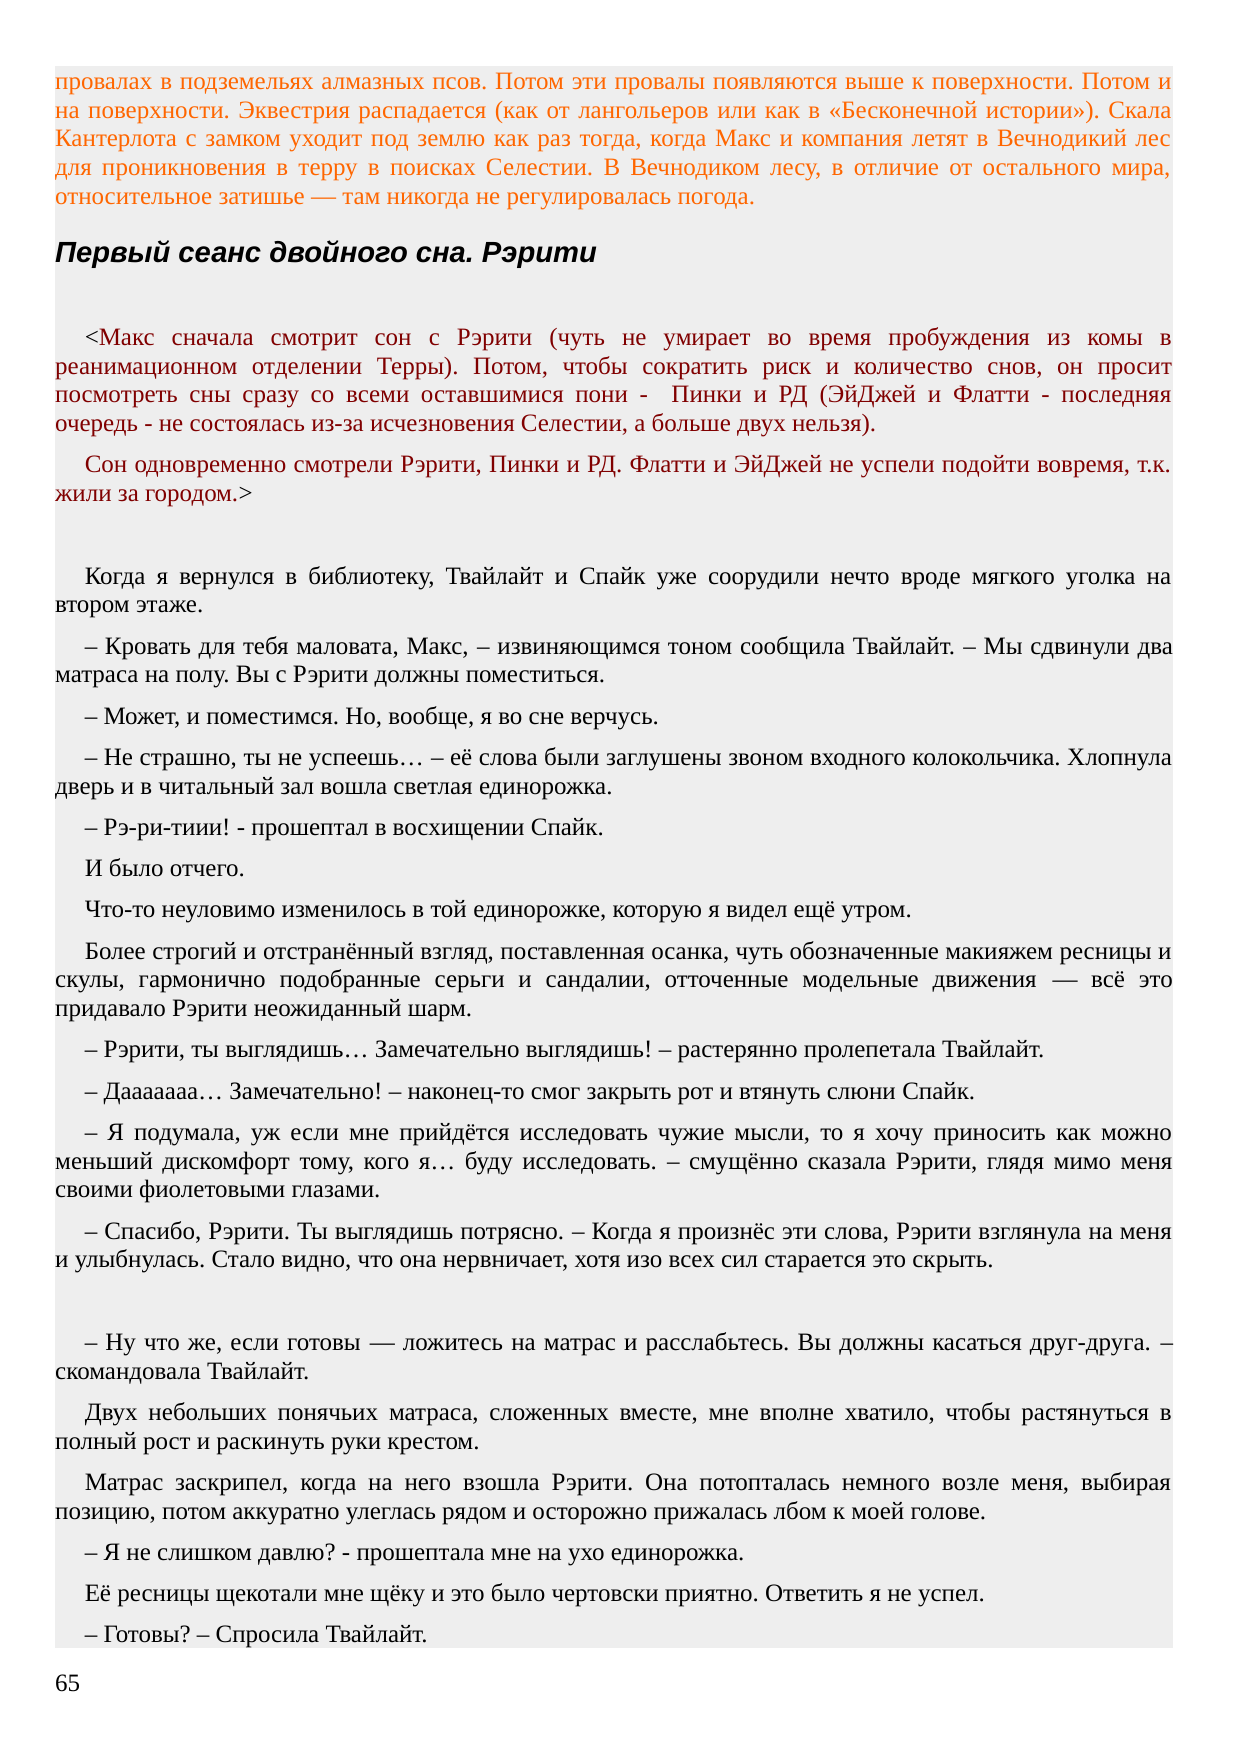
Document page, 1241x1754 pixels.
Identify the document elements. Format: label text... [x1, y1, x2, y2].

text – Готовы? – Спросила Твайлайт. [55, 1619, 1173, 1648]
text Когда я вернулся в библиотеку, Твайлайт и Спайк уже соорудили нечто вроде мягкого уголка на втором этаже. [55, 561, 1173, 618]
text <Макс сначала смотрит сон с Рэрити (чуть не умирает во время пробуждения из комы в реанимационном отделении Терры). Потом, чтобы сократить риск и количество снов, он просит посмотреть сны сразу со всеми оставшимися пони - Пинки и РД (ЭйДжей и Флатти - последняя очередь - не состоялась из-за исчезновения Селестии, а больше двух нельзя). [55, 322, 1173, 437]
text – Я подумала, уж если мне прийдётся исследовать чужие мысли, то я хочу приносить как можно меньший дискомфорт тому, кого я… буду исследовать. – смущённо сказала Рэрити, глядя мимо меня своими фиолетовыми глазами. [55, 1117, 1173, 1203]
text И было отчего. [55, 853, 1173, 882]
text – Я не слишком давлю? - прошептала мне на ухо единорожка. [55, 1537, 1173, 1566]
text – Кровать для тебя маловата, Макс, – извиняющимся тоном сообщила Твайлайт. – Мы сдвинули два матраса на полу. Вы с Рэрити должны поместиться. [55, 631, 1173, 688]
text – Может, и поместимся. Но, вообще, я во сне верчусь. [55, 701, 1173, 729]
text – Рэ-ри-тиии! - прошептал в восхищении Спайк. [55, 812, 1173, 841]
text Её ресницы щекотали мне щёку и это было чертовски приятно. Ответить я не успел. [55, 1578, 1173, 1607]
text Двух небольших понячьих матраса, сложенных вместе, мне вполне хватило, чтобы растянуться в полный рост и раскинуть руки крестом. [55, 1397, 1173, 1454]
text провалах в подземельях алмазных псов. Потом эти провалы появляются выше к поверхности. Потом и на поверхности. Эквестрия распадается (как от лангольеров или как в «Бесконечной истории»). Скала Кантерлота с замком уходит под землю как раз тогда, когда Макс и компания летят в Вечнодикий лес для проникновения в терру в поисках Селестии. В Вечнодиком лесу, в отличие от остального мира, относительное затишье — там никогда не регулировалась погода. [55, 66, 1173, 210]
text Что-то неуловимо изменилось в той единорожке, которую я видел ещё утром. [55, 894, 1173, 923]
subtitle Первый сеанс двойного сна. Рэрити [55, 235, 1173, 268]
text – Ну что же, если готовы — ложитесь на матрас и расслабьтесь. Вы должны касаться друг-друга. – скомандовала Твайлайт. [55, 1327, 1173, 1384]
text – Спасибо, Рэрити. Ты выглядишь потрясно. – Когда я произнёс эти слова, Рэрити взглянула на меня и улыбнулась. Стало видно, что она нервничает, хотя изо всех сил старается это скрыть. [55, 1216, 1173, 1273]
text Сон одновременно смотрели Рэрити, Пинки и РД. Флатти и ЭйДжей не успели подойти вовремя, т.к. жили за городом.> [55, 449, 1173, 507]
text – Дааааааа… Замечательно! – наконец-то смог закрыть рот и втянуть слюни Спайк. [55, 1076, 1173, 1104]
text – Не страшно, ты не успеешь… – её слова были заглушены звоном входного колокольчика. Хлопнула дверь и в читальный зал вошла светлая единорожка. [55, 742, 1173, 799]
text – Рэрити, ты выглядишь… Замечательно выглядишь! – растерянно пролепетала Твайлайт. [55, 1034, 1173, 1063]
text Более строгий и отстранённый взгляд, поставленная осанка, чуть обозначенные макияжем ресницы и скулы, гармонично подобранные серьги и сандалии, отточенные модельные движения — всё это придавало Рэрити неожиданный шарм. [55, 936, 1173, 1022]
text Матрас заскрипел, когда на него взошла Рэрити. Она потопталась немного возле меня, выбирая позицию, потом аккуратно улеглась рядом и осторожно прижалась лбом к моей голове. [55, 1467, 1173, 1524]
